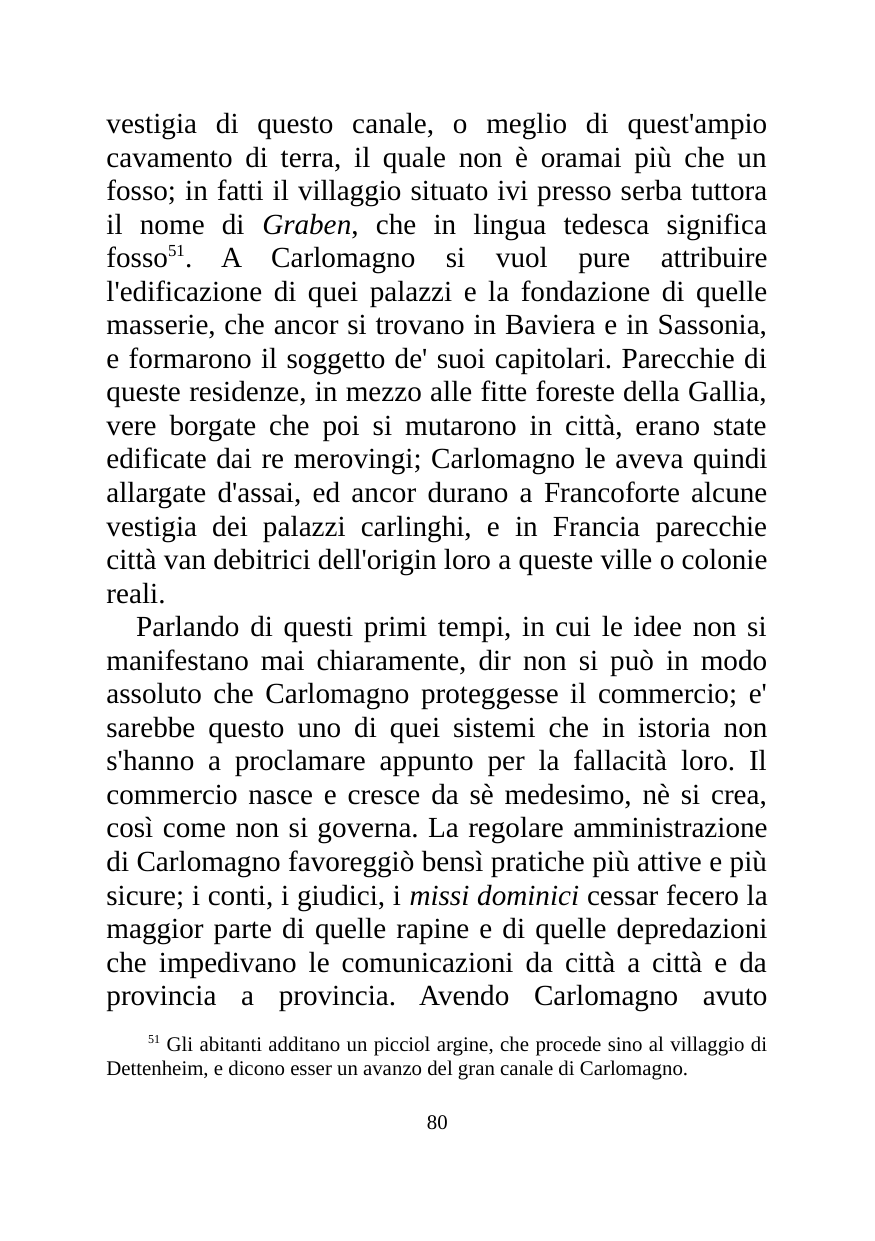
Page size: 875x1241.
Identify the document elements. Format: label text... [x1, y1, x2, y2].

text Gli abitanti additano un picciol argine, che procede sino al villaggio di Dettenheim, e dicono esser un avanzo del gran canale di Carlomagno. [106, 1032, 768, 1080]
text Parlando di questi primi tempi, in cui le idee non si manifestano mai chiaramente, dir non si può in modo assoluto che Carlomagno proteggesse il commercio; e' sarebbe questo uno di quei sistemi che in istoria non s'hanno a proclamare appunto per la fallacità loro. Il commercio nasce e cresce da sè medesimo, nè si crea, così come non si governa. La regolare amministrazione di Carlomagno favoreggiò bensì pratiche più attive e più sicure; i conti, i giudici, i missi dominici cessar fecero la maggior parte di quelle rapine e di quelle depredazioni che impedivano le comunicazioni da città a città e da provincia a provincia. Avendo Carlomagno avuto [106, 609, 768, 1012]
text vestigia di questo canale, o meglio di quest'ampio cavamento di terra, il quale non è oramai più che un fosso; in fatti il villaggio situato ivi presso serba tuttora il nome di Graben, che in lingua tedesca significa fosso. A Carlomagno si vuol pure attribuire l'edificazione di quei palazzi e la fondazione di quelle masserie, che ancor si trovano in Baviera e in Sassonia, e formarono il soggetto de' suoi capitolari. Parecchie di queste residenze, in mezzo alle fitte foreste della Gallia, vere borgate che poi si mutarono in città, erano state edificate dai re merovingi; Carlomagno le aveva quindi allargate d'assai, ed ancor durano a Francoforte alcune vestigia dei palazzi carlinghi, e in Francia parecchie città van debitrici dell'origin loro a queste ville o colonie reali. [106, 106, 768, 609]
